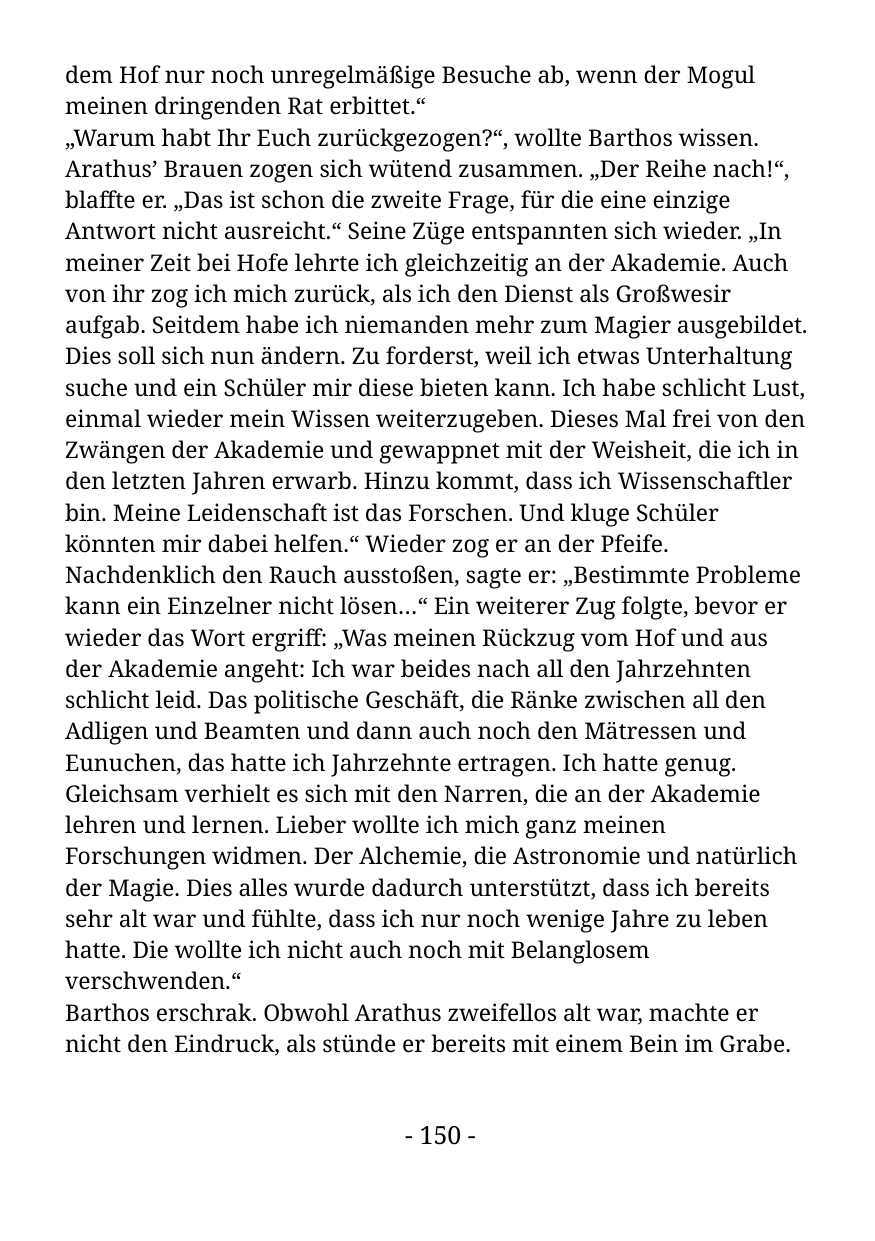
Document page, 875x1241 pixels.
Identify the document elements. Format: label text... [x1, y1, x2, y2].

text dem Hof nur noch unregelmäßige Besuche ab, wenn der Mogul meinen dringenden Rat erbittet.“ „Warum habt Ihr Euch zurückgezogen?“, wollte Barthos wissen. Arathus’ Brauen zogen sich wütend zusammen. „Der Reihe nach!“, blaffte er. „Das ist schon die zweite Frage, für die eine einzige Antwort nicht ausreicht.“ Seine Züge entspannten sich wieder. „In meiner Zeit bei Hofe lehrte ich gleichzeitig an der Akademie. Auch von ihr zog ich mich zurück, als ich den Dienst als Großwesir aufgab. Seitdem habe ich niemanden mehr zum Magier ausgebildet. Dies soll sich nun ändern. Zu forderst, weil ich etwas Unterhaltung suche und ein Schüler mir diese bieten kann. Ich habe schlicht Lust, einmal wieder mein Wissen weiterzugeben. Dieses Mal frei von den Zwängen der Akademie und gewappnet mit der Weisheit, die ich in den letzten Jahren erwarb. Hinzu kommt, dass ich Wissenschaftler bin. Meine Leidenschaft ist das Forschen. Und kluge Schüler könnten mir dabei helfen.“ Wieder zog er an der Pfeife. Nachdenklich den Rauch ausstoßen, sagte er: „Bestimmte Probleme kann ein Einzelner nicht lösen…“ Ein weiterer Zug folgte, bevor er wieder das Wort ergriff: „Was meinen Rückzug vom Hof und aus der Akademie angeht: Ich war beides nach all den Jahrzehnten schlicht leid. Das politische Geschäft, die Ränke zwischen all den Adligen und Beamten und dann auch noch den Mätressen und Eunuchen, das hatte ich Jahrzehnte ertragen. Ich hatte genug. Gleichsam verhielt es sich mit den Narren, die an der Akademie lehren und lernen. Lieber wollte ich mich ganz meinen Forschungen widmen. Der Alchemie, die Astronomie und natürlich der Magie. Dies alles wurde dadurch unterstützt, dass ich bereits sehr alt war und fühlte, dass ich nur noch wenige Jahre zu leben hatte. Die wollte ich nicht auch noch mit Belanglosem verschwenden.“ Barthos erschrak. Obwohl Arathus zweifellos alt war, machte er nicht den Eindruck, als stünde er bereits mit einem Bein im Grabe. [65, 59, 809, 1059]
